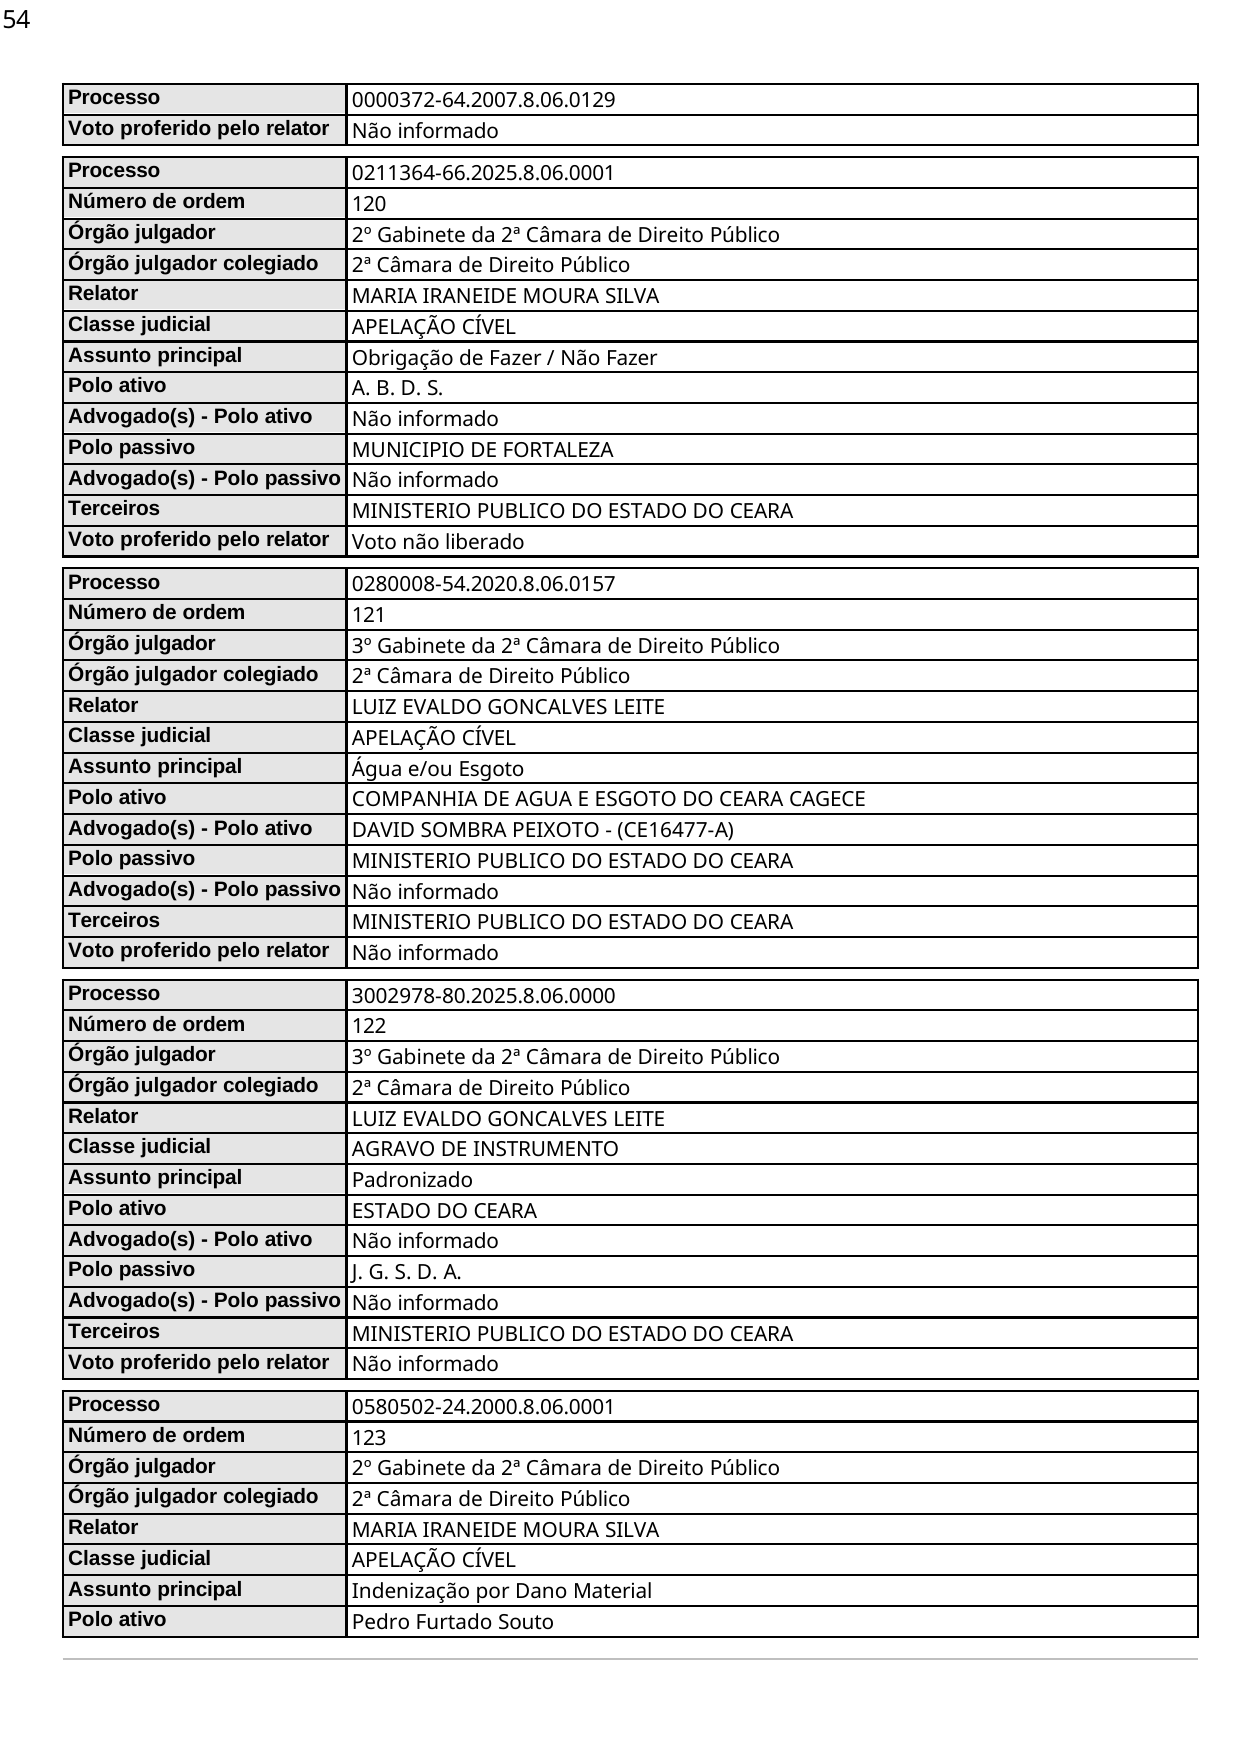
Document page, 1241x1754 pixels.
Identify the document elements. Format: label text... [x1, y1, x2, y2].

table_cell Assunto principal [64, 1165, 345, 1193]
table_cell Classe judicial [64, 723, 345, 752]
table_header Processo [64, 158, 345, 187]
table_cell Indenização por Dano Material [348, 1576, 1197, 1605]
table_cell Polo ativo [64, 1607, 345, 1636]
table_cell MINISTERIO PUBLICO DO ESTADO DO CEARA [348, 496, 1197, 525]
table_cell 3º Gabinete da 2ª Câmara de Direito Público [348, 1042, 1197, 1071]
table_cell Padronizado [348, 1165, 1197, 1193]
table_cell 122 [348, 1011, 1197, 1040]
table_header Processo [64, 981, 345, 1009]
table_cell Água e/ou Esgoto [348, 754, 1197, 782]
table_cell Número de ordem [64, 1423, 345, 1451]
table_cell Não informado [348, 1226, 1197, 1255]
table_cell 2ª Câmara de Direito Público [348, 1484, 1197, 1513]
table_cell 121 [348, 600, 1197, 629]
table_cell Assunto principal [64, 343, 345, 371]
table_cell ESTADO DO CEARA [348, 1196, 1197, 1224]
table_cell Relator [64, 1104, 345, 1132]
table_cell MARIA IRANEIDE MOURA SILVA [348, 1515, 1197, 1543]
table_cell Terceiros [64, 496, 345, 525]
table_cell Polo ativo [64, 373, 345, 402]
table_cell Assunto principal [64, 1576, 345, 1605]
table_cell 2ª Câmara de Direito Público [348, 661, 1197, 690]
table_cell MARIA IRANEIDE MOURA SILVA [348, 281, 1197, 309]
table_cell Órgão julgador [64, 1453, 345, 1482]
table_cell 2ª Câmara de Direito Público [348, 250, 1197, 279]
table_cell 120 [348, 189, 1197, 217]
table_cell Voto proferido pelo relator [64, 938, 345, 967]
table_cell Advogado(s) - Polo passivo [64, 1288, 345, 1316]
table_cell Pedro Furtado Souto [348, 1607, 1197, 1636]
table_cell LUIZ EVALDO GONCALVES LEITE [348, 1104, 1197, 1132]
table_cell Terceiros [64, 907, 345, 936]
table_cell Não informado [348, 938, 1197, 967]
table_cell Voto não liberado [348, 527, 1197, 555]
table_header 0211364-66.2025.8.06.0001 [348, 158, 1197, 187]
table_header 0000372-64.2007.8.06.0129 [348, 85, 1197, 113]
table_cell Órgão julgador colegiado [64, 250, 345, 279]
table_cell Órgão julgador colegiado [64, 1484, 345, 1513]
table_header Processo [64, 1392, 345, 1420]
table_cell Polo ativo [64, 1196, 345, 1224]
table_cell Assunto principal [64, 754, 345, 782]
table_cell Não informado [348, 1349, 1197, 1378]
table_cell Órgão julgador colegiado [64, 1073, 345, 1101]
table_cell Classe judicial [64, 312, 345, 340]
table_header 0580502-24.2000.8.06.0001 [348, 1392, 1197, 1420]
table_cell Número de ordem [64, 600, 345, 629]
table_cell APELAÇÃO CÍVEL [348, 1545, 1197, 1574]
table_cell Órgão julgador [64, 1042, 345, 1071]
table_cell Terceiros [64, 1319, 345, 1347]
table_cell Número de ordem [64, 189, 345, 217]
table_cell Polo passivo [64, 435, 345, 463]
table_cell 2ª Câmara de Direito Público [348, 1073, 1197, 1101]
table_cell MINISTERIO PUBLICO DO ESTADO DO CEARA [348, 846, 1197, 874]
table_cell 3º Gabinete da 2ª Câmara de Direito Público [348, 631, 1197, 659]
table_cell Advogado(s) - Polo ativo [64, 815, 345, 844]
table_cell Não informado [348, 1288, 1197, 1316]
table_cell Voto proferido pelo relator [64, 1349, 345, 1378]
table_cell Voto proferido pelo relator [64, 116, 345, 144]
table_cell LUIZ EVALDO GONCALVES LEITE [348, 692, 1197, 721]
table_cell Órgão julgador [64, 220, 345, 248]
table_cell Não informado [348, 116, 1197, 144]
table_cell Classe judicial [64, 1134, 345, 1163]
table_cell Advogado(s) - Polo passivo [64, 877, 345, 905]
table_cell Número de ordem [64, 1011, 345, 1040]
table_cell 2º Gabinete da 2ª Câmara de Direito Público [348, 1453, 1197, 1482]
table_cell Voto proferido pelo relator [64, 527, 345, 555]
table_header Processo [64, 85, 345, 113]
table_cell Polo passivo [64, 846, 345, 874]
table_cell 123 [348, 1423, 1197, 1451]
table_cell DAVID SOMBRA PEIXOTO - (CE16477-A) [348, 815, 1197, 844]
table_cell Obrigação de Fazer / Não Fazer [348, 343, 1197, 371]
table_cell Não informado [348, 465, 1197, 494]
table_cell A. B. D. S. [348, 373, 1197, 402]
table_cell AGRAVO DE INSTRUMENTO [348, 1134, 1197, 1163]
table_cell Não informado [348, 877, 1197, 905]
table_cell Relator [64, 692, 345, 721]
table_cell Relator [64, 281, 345, 309]
table_cell 2º Gabinete da 2ª Câmara de Direito Público [348, 220, 1197, 248]
table_cell J. G. S. D. A. [348, 1257, 1197, 1286]
table_header Processo [64, 569, 345, 598]
table_cell MINISTERIO PUBLICO DO ESTADO DO CEARA [348, 1319, 1197, 1347]
table_cell Polo ativo [64, 784, 345, 813]
table_header 3002978-80.2025.8.06.0000 [348, 981, 1197, 1009]
table_cell Relator [64, 1515, 345, 1543]
table_cell Advogado(s) - Polo ativo [64, 1226, 345, 1255]
table_cell Advogado(s) - Polo passivo [64, 465, 345, 494]
table_cell Advogado(s) - Polo ativo [64, 404, 345, 432]
table_cell APELAÇÃO CÍVEL [348, 723, 1197, 752]
table_cell MINISTERIO PUBLICO DO ESTADO DO CEARA [348, 907, 1197, 936]
table_cell Não informado [348, 404, 1197, 432]
table_cell APELAÇÃO CÍVEL [348, 312, 1197, 340]
table_cell Órgão julgador colegiado [64, 661, 345, 690]
table_cell COMPANHIA DE AGUA E ESGOTO DO CEARA CAGECE [348, 784, 1197, 813]
table_header 0280008-54.2020.8.06.0157 [348, 569, 1197, 598]
table_cell Polo passivo [64, 1257, 345, 1286]
table_cell Classe judicial [64, 1545, 345, 1574]
table_cell Órgão julgador [64, 631, 345, 659]
table_cell MUNICIPIO DE FORTALEZA [348, 435, 1197, 463]
